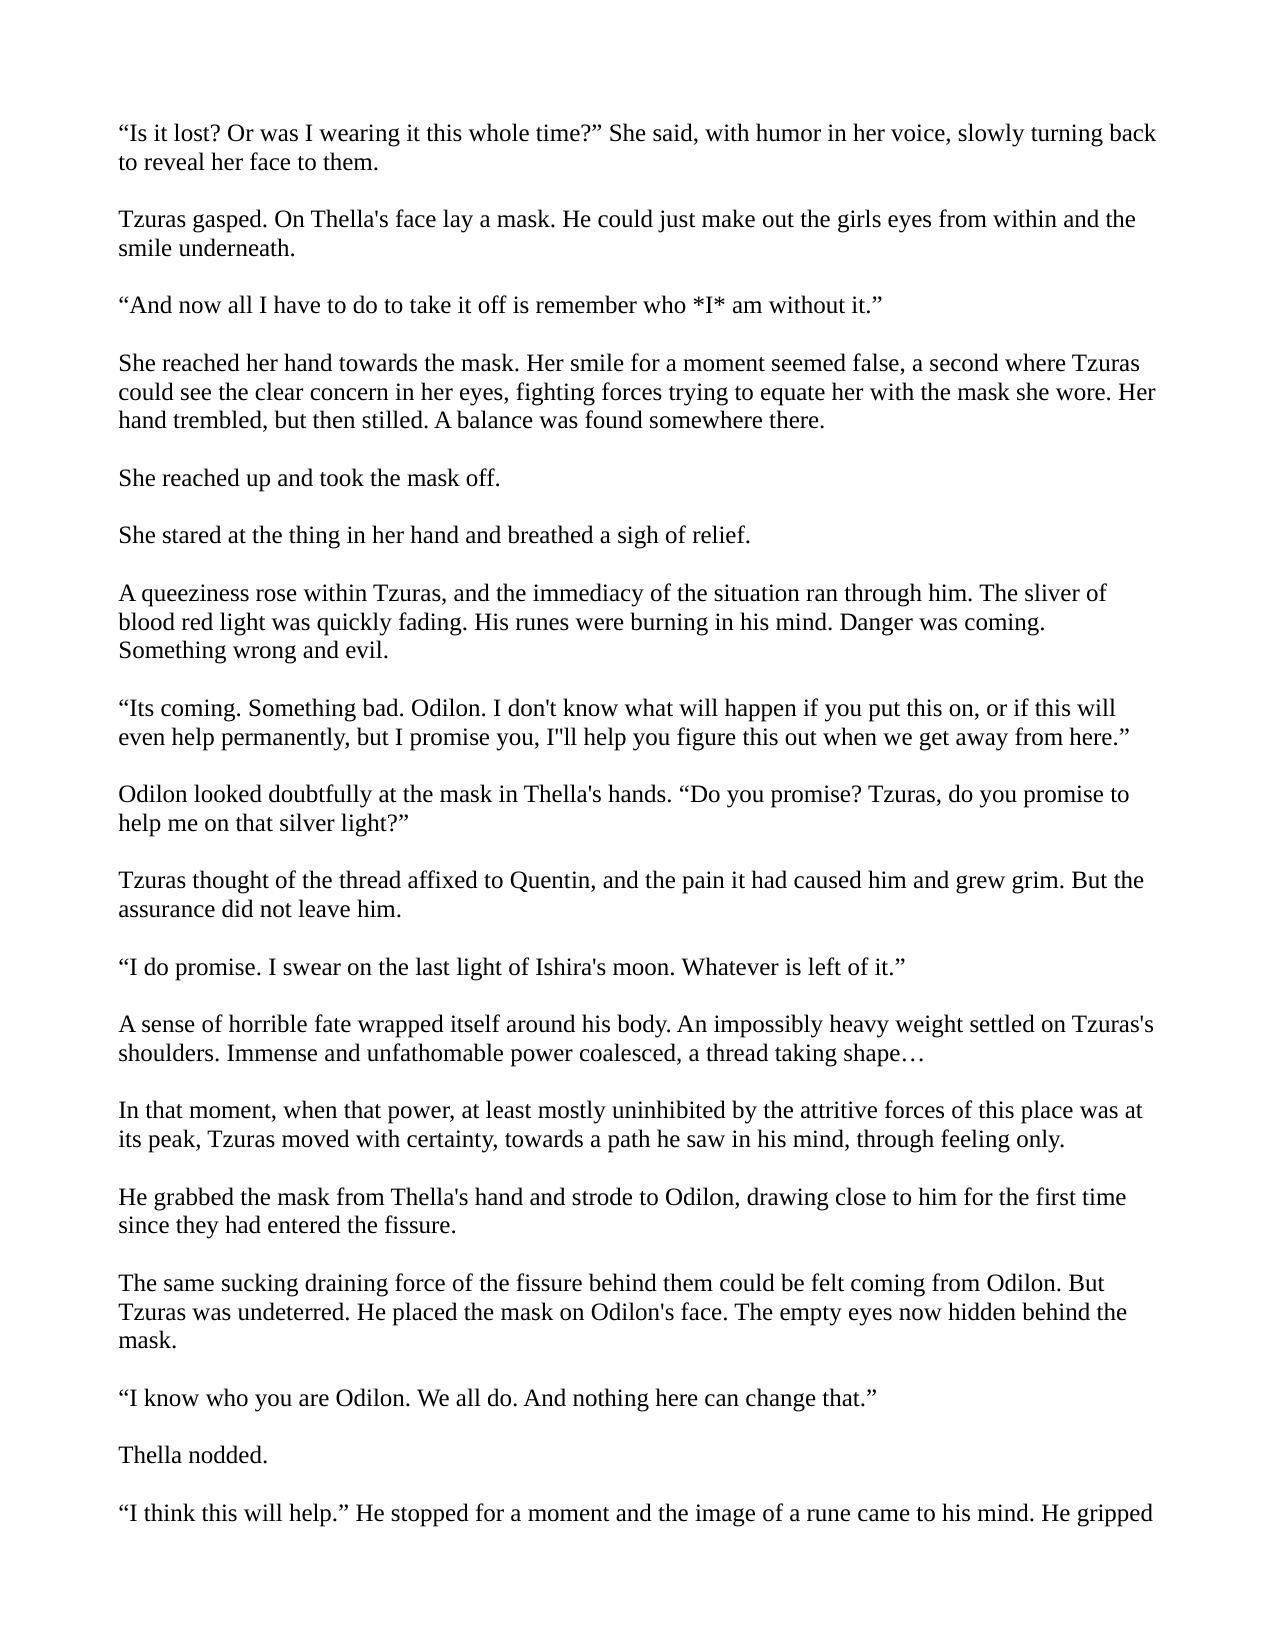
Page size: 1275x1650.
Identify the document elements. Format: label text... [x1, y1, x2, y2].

text A queeziness rose within Tzuras, and the immediacy of the situation ran through him. The sliver of blood red light was quickly fading. His runes were burning in his mind. Danger was coming. Something wrong and evil. [118, 578, 1157, 664]
text “Is it lost? Or was I wearing it this whole time?” She said, with humor in her voice, slowly turning back to reveal her face to them. [118, 118, 1157, 176]
text The same sucking draining force of the fissure behind them could be felt coming from Odilon. But Tzuras was undeterred. He placed the mask on Odilon's face. The empty eyes now hidden behind the mask. [118, 1268, 1157, 1354]
text She reached her hand towards the mask. Her smile for a moment seemed false, a second where Tzuras could see the clear concern in her eyes, fighting forces trying to equate her with the mask she wore. Her hand trembled, but then stilled. A balance was found somewhere there. [118, 348, 1157, 434]
text He grabbed the mask from Thella's hand and strode to Odilon, drawing close to him for the first time since they had entered the fissure. [118, 1182, 1157, 1239]
text Thella nodded. [118, 1441, 1157, 1469]
text Tzuras thought of the thread affixed to Quentin, and the pain it had caused him and grew grim. But the assurance did not leave him. [118, 866, 1157, 923]
text “And now all I have to do to take it off is remember who *I* am without it.” [118, 291, 1157, 319]
text A sense of horrible fate wrapped itself around his body. An impossibly heavy weight settled on Tzuras's shoulders. Immense and unfathomable power coalesced, a thread taking shape… [118, 1009, 1157, 1067]
text In that moment, when that power, at least mostly uninhibited by the attritive forces of this place was at its peak, Tzuras moved with certainty, towards a path he saw in his mind, through feeling only. [118, 1096, 1157, 1153]
text “Its coming. Something bad. Odilon. I don't know what will happen if you put this on, or if this will even help permanently, but I promise you, I''ll help you figure this out when we get away from here.” [118, 693, 1157, 751]
text Tzuras gasped. On Thella's face lay a mask. He could just make out the girls eyes from within and the smile underneath. [118, 204, 1157, 262]
text “I do promise. I swear on the last light of Ishira's moon. Whatever is left of it.” [118, 952, 1157, 981]
text “I think this will help.” He stopped for a moment and the image of a rune came to his mind. He gripped [118, 1498, 1157, 1527]
text “I know who you are Odilon. We all do. And nothing here can change that.” [118, 1383, 1157, 1412]
text Odilon looked doubtfully at the mask in Thella's hands. “Do you promise? Tzuras, do you promise to help me on that silver light?” [118, 779, 1157, 837]
text She reached up and took the mask off. [118, 463, 1157, 492]
text She stared at the thing in her hand and breathed a sigh of relief. [118, 521, 1157, 549]
